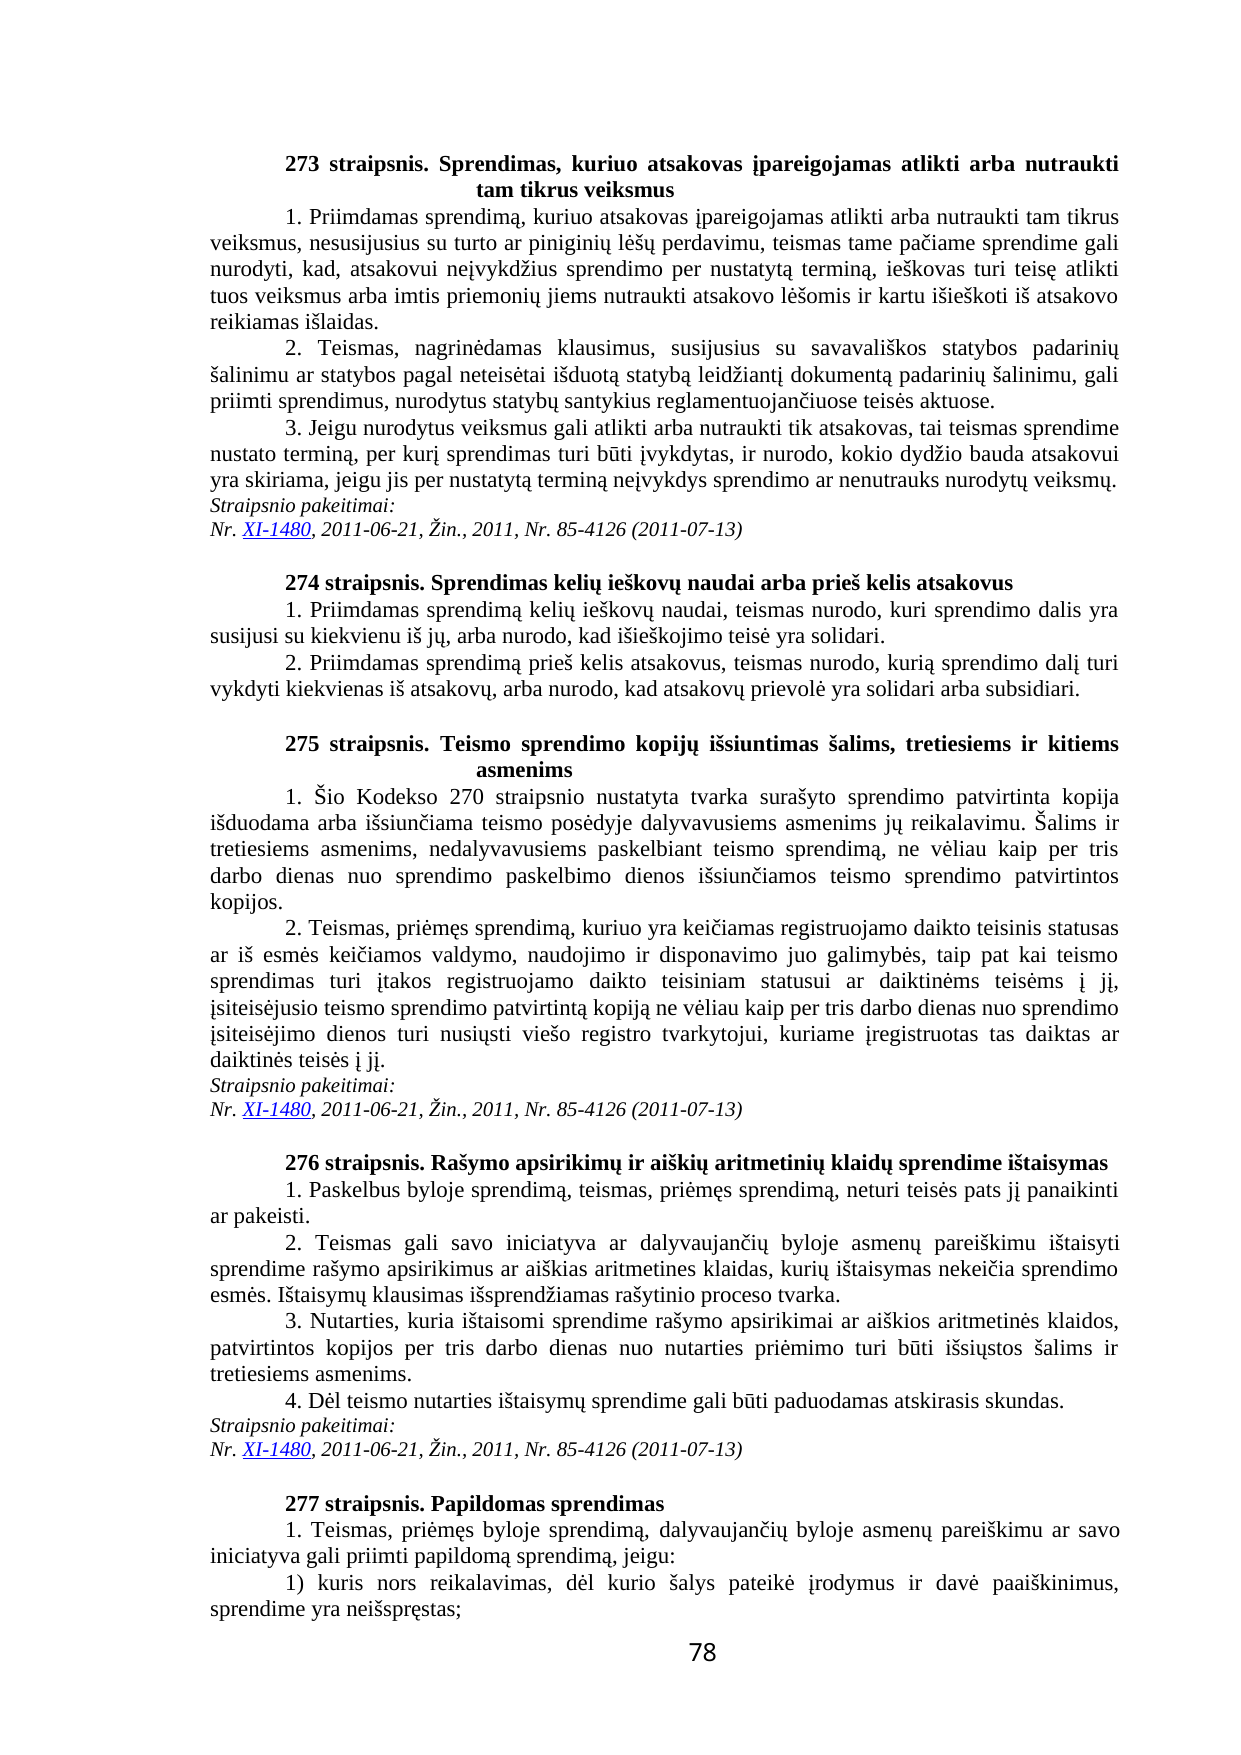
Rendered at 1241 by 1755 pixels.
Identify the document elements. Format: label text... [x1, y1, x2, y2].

text 2. Teismas gali savo iniciatyva ar dalyvaujančių byloje asmenų pareiškimu ištaisyti sprendime rašymo apsirikimus ar aiškias aritmetines klaidas, kurių ištaisymas nekeičia sprendimo esmės. Ištaisymų klausimas išsprendžiamas rašytinio proceso tvarka. [210, 1228, 1120, 1308]
text 1. Priimdamas sprendimą, kuriuo atsakovas įpareigojamas atlikti arba nutraukti tam tikrus veiksmus, nesusijusius su turto ar piniginių lėšų perdavimu, teismas tame pačiame sprendime gali nurodyti, kad, atsakovui neįvykdžius sprendimo per nustatytą terminą, ieškovas turi teisę atlikti tuos veiksmus arba imtis priemonių jiems nutraukti atsakovo lėšomis ir kartu išieškoti iš atsakovo reikiamas išlaidas. [210, 203, 1120, 334]
text 1. Priimdamas sprendimą kelių ieškovų naudai, teismas nurodo, kuri sprendimo dalis yra susijusi su kiekvienu iš jų, arba nurodo, kad išieškojimo teisė yra solidari. [210, 596, 1120, 648]
text Nr. XI-1480, 2011-06-21, Žin., 2011, Nr. 85-4126 (2011-07-13) [210, 517, 1120, 541]
text 274 straipsnis. Sprendimas kelių ieškovų naudai arba prieš kelis atsakovus [210, 569, 1120, 596]
text 4. Dėl teismo nutarties ištaisymų sprendime gali būti paduodamas atskirasis skundas. [210, 1387, 1120, 1413]
text 276 straipsnis. Rašymo apsirikimų ir aiškių aritmetinių klaidų sprendime ištaisymas [285, 1149, 1120, 1176]
text Straipsnio pakeitimai: [210, 1413, 1120, 1437]
text 277 straipsnis. Papildomas sprendimas [210, 1490, 1120, 1516]
text 2. Teismas, nagrinėdamas klausimus, susijusius su savavališkos statybos padarinių šalinimu ar statybos pagal neteisėtai išduotą statybą leidžiantį dokumentą padarinių šalinimu, gali priimti sprendimus, nurodytus statybų santykius reglamentuojančiuose teisės aktuose. [210, 334, 1120, 413]
text 2. Priimdamas sprendimą prieš kelis atsakovus, teismas nurodo, kurią sprendimo dalį turi vykdyti kiekvienas iš atsakovų, arba nurodo, kad atsakovų prievolė yra solidari arba subsidiari. [210, 648, 1120, 701]
text Nr. XI-1480, 2011-06-21, Žin., 2011, Nr. 85-4126 (2011-07-13) [210, 1437, 1120, 1461]
text 1) kuris nors reikalavimas, dėl kurio šalys pateikė įrodymus ir davė paaiškinimus, sprendime yra neišspręstas; [210, 1569, 1120, 1622]
text 2. Teismas, priėmęs sprendimą, kuriuo yra keičiamas registruojamo daikto teisinis statusas ar iš esmės keičiamos valdymo, naudojimo ir disponavimo juo galimybės, taip pat kai teismo sprendimas turi įtakos registruojamo daikto teisiniam statusui ar daiktinėms teisėms į jį, įsiteisėjusio teismo sprendimo patvirtintą kopiją ne vėliau kaip per tris darbo dienas nuo sprendimo įsiteisėjimo dienos turi nusiųsti viešo registro tvarkytojui, kuriame įregistruotas tas daiktas ar daiktinės teisės į jį. [210, 914, 1120, 1073]
text 3. Jeigu nurodytus veiksmus gali atlikti arba nutraukti tik atsakovas, tai teismas sprendime nustato terminą, per kurį sprendimas turi būti įvykdytas, ir nurodo, kokio dydžio bauda atsakovui yra skiriama, jeigu jis per nustatytą terminą neįvykdys sprendimo ar nenutrauks nurodytų veiksmų. [210, 413, 1120, 493]
text 1. Šio Kodekso 270 straipsnio nustatyta tvarka surašyto sprendimo patvirtinta kopija išduodama arba išsiunčiama teismo posėdyje dalyvavusiems asmenims jų reikalavimu. Šalims ir tretiesiems asmenims, nedalyvavusiems paskelbiant teismo sprendimą, ne vėliau kaip per tris darbo dienas nuo sprendimo paskelbimo dienos išsiunčiamos teismo sprendimo patvirtintos kopijos. [210, 783, 1120, 914]
text 273 straipsnis. Sprendimas, kuriuo atsakovas įpareigojamas atlikti arba nutraukti tam tikrus veiksmus [285, 150, 1120, 203]
text Straipsnio pakeitimai: [210, 493, 1120, 517]
text Nr. XI-1480, 2011-06-21, Žin., 2011, Nr. 85-4126 (2011-07-13) [210, 1097, 1120, 1121]
text 1. Teismas, priėmęs byloje sprendimą, dalyvaujančių byloje asmenų pareiškimu ar savo iniciatyva gali priimti papildomą sprendimą, jeigu: [210, 1516, 1120, 1569]
text 1. Paskelbus byloje sprendimą, teismas, priėmęs sprendimą, neturi teisės pats jį panaikinti ar pakeisti. [210, 1176, 1120, 1228]
text 3. Nutarties, kuria ištaisomi sprendime rašymo apsirikimai ar aiškios aritmetinės klaidos, patvirtintos kopijos per tris darbo dienas nuo nutarties priėmimo turi būti išsiųstos šalims ir tretiesiems asmenims. [210, 1308, 1120, 1387]
text Straipsnio pakeitimai: [210, 1073, 1120, 1097]
text 275 straipsnis. Teismo sprendimo kopijų išsiuntimas šalims, tretiesiems ir kitiems asmenims [285, 730, 1120, 783]
